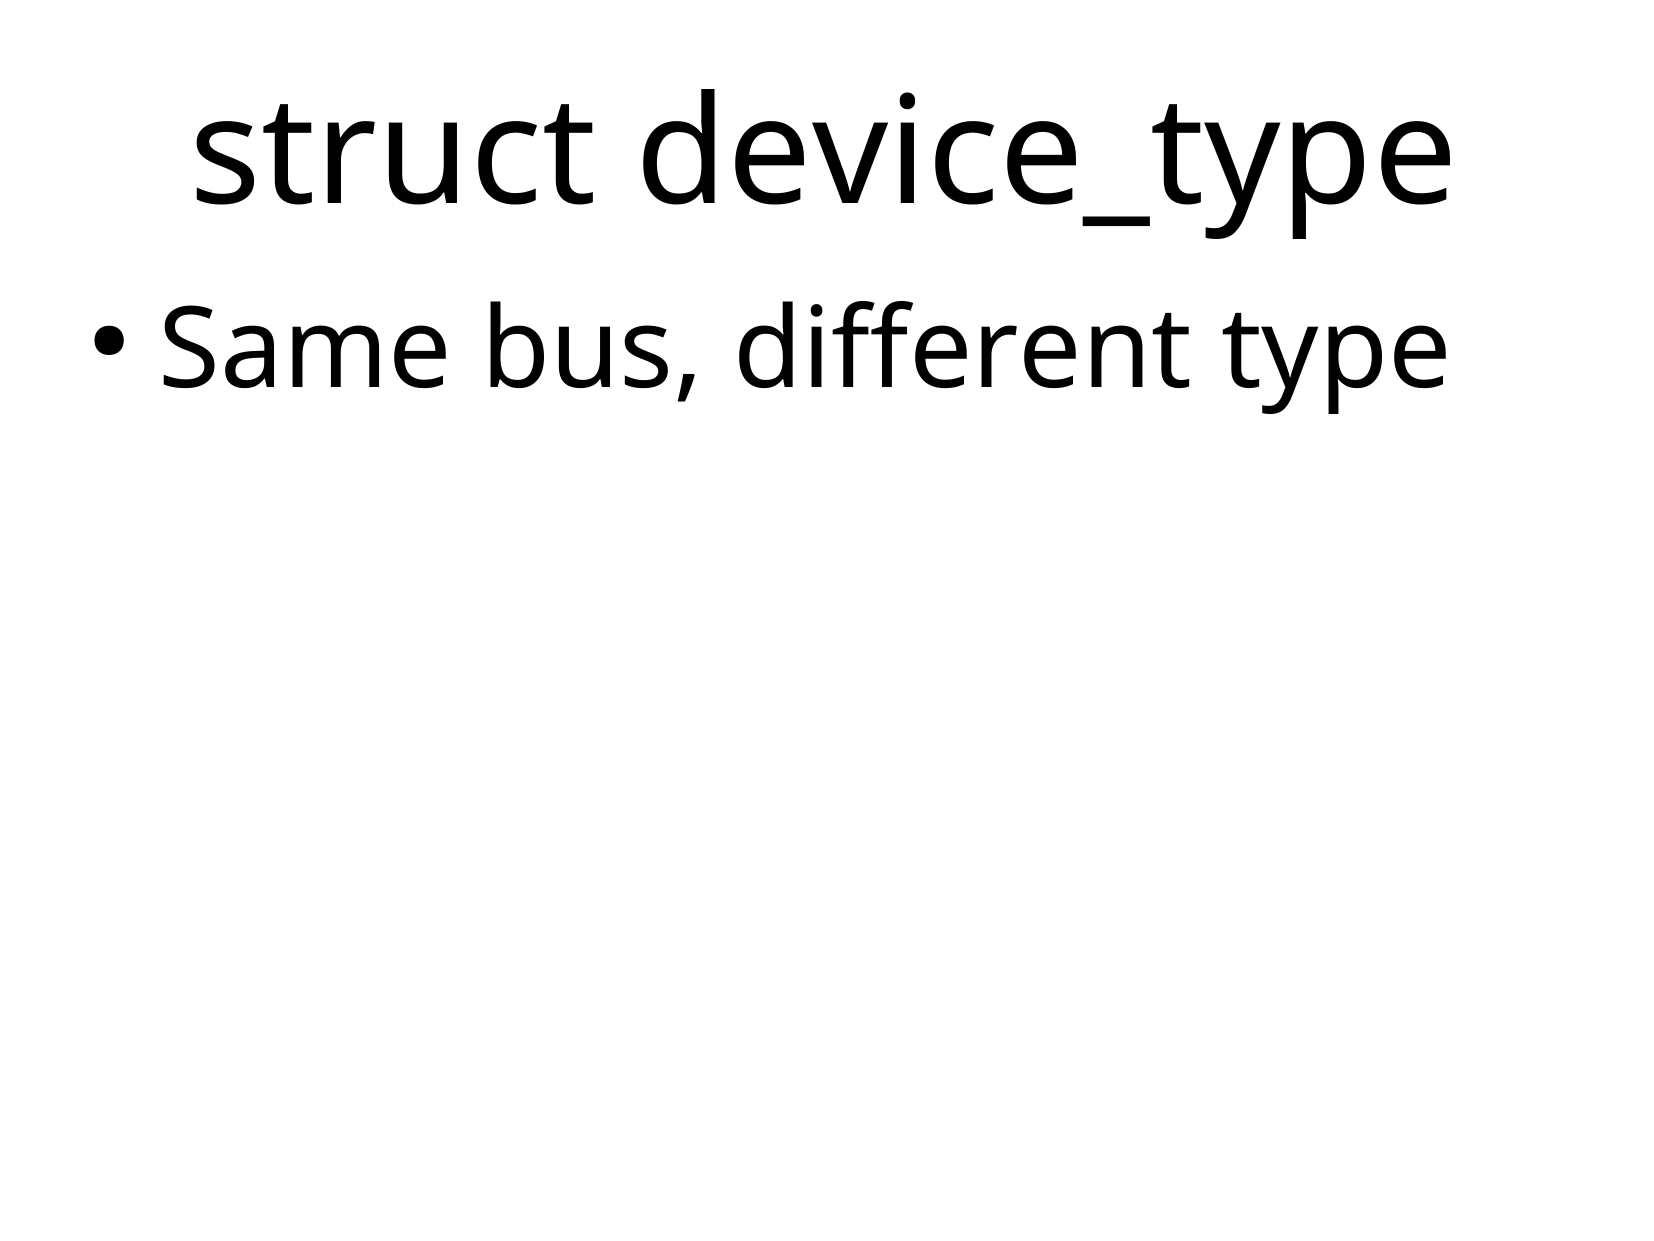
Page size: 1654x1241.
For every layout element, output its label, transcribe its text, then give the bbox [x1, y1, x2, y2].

text_box Same bus, different type [74, 259, 1619, 1181]
text_box struct device_type [0, 35, 1649, 263]
